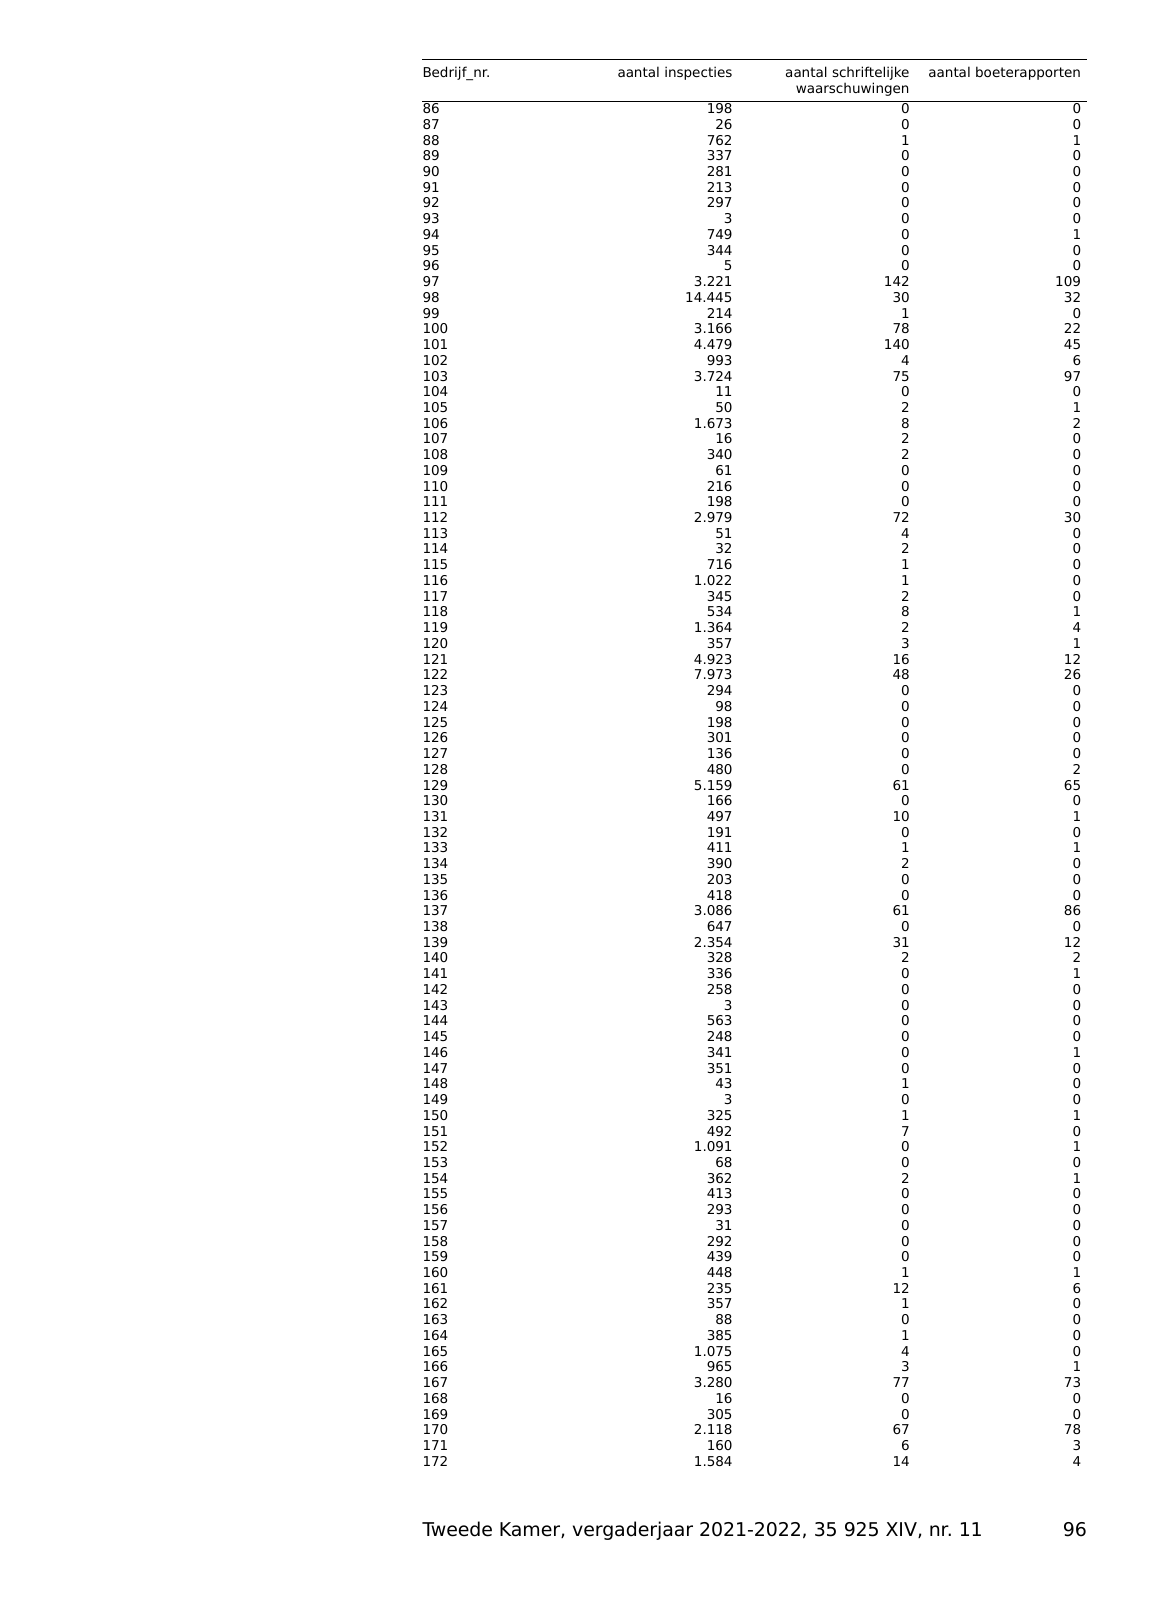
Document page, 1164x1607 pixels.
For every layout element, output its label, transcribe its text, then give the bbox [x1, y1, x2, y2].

table_cell 0 [915, 1123, 1087, 1139]
table_cell 1 [915, 1359, 1087, 1375]
table_cell 1 [915, 1171, 1087, 1186]
table_cell 0 [738, 762, 915, 777]
table_cell 2 [738, 620, 915, 636]
table_cell 1 [738, 840, 915, 856]
table_cell 6 [738, 1438, 915, 1454]
table_cell 149 [422, 1092, 561, 1108]
table_cell 137 [422, 903, 561, 919]
table_cell 10 [738, 809, 915, 824]
table_cell 136 [422, 888, 561, 903]
table_cell 142 [422, 982, 561, 997]
table_cell 16 [561, 1391, 738, 1406]
table_cell 1 [915, 1139, 1087, 1155]
table_cell 492 [561, 1123, 738, 1139]
table_cell 0 [915, 1218, 1087, 1233]
table_header aantal boeterapporten [915, 60, 1087, 101]
table_cell 0 [738, 825, 915, 840]
table_cell 1 [915, 400, 1087, 416]
table_cell 0 [915, 526, 1087, 541]
table_cell 0 [738, 1139, 915, 1155]
table_cell 0 [915, 1296, 1087, 1312]
table_cell 48 [738, 667, 915, 683]
table_cell 165 [422, 1344, 561, 1359]
table_cell 90 [422, 164, 561, 179]
table_cell 1.673 [561, 416, 738, 431]
table_cell 0 [915, 1092, 1087, 1108]
table_cell 139 [422, 935, 561, 950]
table_cell 292 [561, 1234, 738, 1249]
table_cell 3 [561, 1092, 738, 1108]
table_cell 0 [915, 1202, 1087, 1218]
table_cell 1.364 [561, 620, 738, 636]
table_cell 11 [561, 384, 738, 400]
table_cell 4.479 [561, 337, 738, 353]
table_cell 6 [915, 353, 1087, 368]
table_cell 1.075 [561, 1344, 738, 1359]
table_cell 0 [915, 447, 1087, 463]
table_cell 3.280 [561, 1375, 738, 1391]
table_cell 0 [738, 1060, 915, 1076]
table_cell 0 [738, 494, 915, 510]
table_cell 0 [915, 479, 1087, 494]
table_cell 0 [738, 919, 915, 934]
table_cell 30 [915, 510, 1087, 526]
table_cell 16 [738, 651, 915, 667]
table_cell 134 [422, 856, 561, 872]
table_cell 1 [738, 1328, 915, 1343]
table_cell 43 [561, 1076, 738, 1092]
table_cell 2 [738, 431, 915, 447]
table_cell 413 [561, 1186, 738, 1202]
table_cell 0 [915, 258, 1087, 274]
table_cell 0 [738, 699, 915, 714]
table_cell 0 [915, 714, 1087, 730]
table_cell 7.973 [561, 667, 738, 683]
table_cell 0 [915, 494, 1087, 510]
table_cell 65 [915, 777, 1087, 793]
table_cell 647 [561, 919, 738, 934]
table_cell 51 [561, 526, 738, 541]
table_cell 497 [561, 809, 738, 824]
table_cell 0 [915, 1406, 1087, 1422]
table_cell 73 [915, 1375, 1087, 1391]
table_cell 166 [422, 1359, 561, 1375]
table_cell 0 [738, 102, 915, 117]
table_cell 22 [915, 321, 1087, 337]
table_cell 112 [422, 510, 561, 526]
table_cell 2 [738, 447, 915, 463]
table_cell 480 [561, 762, 738, 777]
table_cell 111 [422, 494, 561, 510]
table_cell 0 [915, 699, 1087, 714]
table_cell 8 [738, 416, 915, 431]
table_cell 158 [422, 1234, 561, 1249]
table_cell 203 [561, 872, 738, 887]
table_cell 1 [738, 133, 915, 148]
table_cell 103 [422, 368, 561, 384]
table_cell 362 [561, 1171, 738, 1186]
table_cell 0 [738, 714, 915, 730]
table_cell 50 [561, 400, 738, 416]
table_cell 155 [422, 1186, 561, 1202]
table_cell 130 [422, 793, 561, 809]
table_cell 0 [915, 746, 1087, 762]
table_cell 108 [422, 447, 561, 463]
table_cell 86 [915, 903, 1087, 919]
table_cell 1.091 [561, 1139, 738, 1155]
table_cell 98 [561, 699, 738, 714]
table_cell 61 [738, 903, 915, 919]
table_cell 341 [561, 1045, 738, 1060]
table_cell 357 [561, 1296, 738, 1312]
table_cell 191 [561, 825, 738, 840]
table_cell 0 [738, 1202, 915, 1218]
table_cell 160 [422, 1265, 561, 1281]
table_cell 0 [915, 998, 1087, 1013]
table_cell 1 [738, 557, 915, 573]
table_cell 109 [915, 274, 1087, 290]
table_cell 3 [561, 998, 738, 1013]
table_cell 0 [738, 872, 915, 887]
table_cell 325 [561, 1108, 738, 1123]
table_cell 0 [915, 541, 1087, 557]
table_cell 124 [422, 699, 561, 714]
table_cell 0 [915, 1013, 1087, 1029]
table_cell 1 [738, 305, 915, 321]
table_cell 0 [915, 683, 1087, 699]
table_cell 0 [915, 1060, 1087, 1076]
table_cell 0 [915, 305, 1087, 321]
table_cell 0 [915, 1029, 1087, 1045]
table_cell 0 [738, 1186, 915, 1202]
table_cell 105 [422, 400, 561, 416]
table_cell 97 [422, 274, 561, 290]
table_cell 0 [738, 888, 915, 903]
table_cell 114 [422, 541, 561, 557]
table_cell 0 [915, 164, 1087, 179]
table_cell 0 [738, 384, 915, 400]
table_cell 14.445 [561, 290, 738, 305]
table_cell 1 [738, 1108, 915, 1123]
table_cell 142 [738, 274, 915, 290]
table_cell 12 [915, 651, 1087, 667]
table_cell 110 [422, 479, 561, 494]
table_cell 1 [738, 573, 915, 588]
table_cell 120 [422, 636, 561, 651]
table_cell 0 [915, 872, 1087, 887]
table_cell 0 [915, 1391, 1087, 1406]
table_cell 0 [738, 117, 915, 132]
table_cell 3 [561, 211, 738, 227]
table_cell 0 [738, 683, 915, 699]
table_cell 92 [422, 195, 561, 211]
table_cell 167 [422, 1375, 561, 1391]
table_cell 2.979 [561, 510, 738, 526]
table_cell 72 [738, 510, 915, 526]
table_cell 1 [915, 1045, 1087, 1060]
table_cell 0 [738, 243, 915, 258]
table_cell 1 [738, 1076, 915, 1092]
table_cell 762 [561, 133, 738, 148]
table_cell 146 [422, 1045, 561, 1060]
table_cell 4 [738, 353, 915, 368]
table_cell 1 [915, 1265, 1087, 1281]
table_cell 0 [915, 1076, 1087, 1092]
table_cell 2 [915, 950, 1087, 966]
table_cell 0 [738, 148, 915, 164]
table_cell 235 [561, 1281, 738, 1296]
table_cell 12 [915, 935, 1087, 950]
table_cell 14 [738, 1454, 915, 1469]
table_cell 100 [422, 321, 561, 337]
table_cell 68 [561, 1155, 738, 1171]
table_cell 305 [561, 1406, 738, 1422]
table_cell 93 [422, 211, 561, 227]
table_cell 965 [561, 1359, 738, 1375]
table_cell 172 [422, 1454, 561, 1469]
table_cell 0 [915, 1234, 1087, 1249]
table_cell 98 [422, 290, 561, 305]
table_cell 128 [422, 762, 561, 777]
table_cell 439 [561, 1249, 738, 1265]
table_cell 2.354 [561, 935, 738, 950]
table_cell 1 [915, 604, 1087, 620]
table_cell 297 [561, 195, 738, 211]
table_cell 91 [422, 180, 561, 195]
table_cell 0 [738, 1249, 915, 1265]
table_cell 1 [915, 133, 1087, 148]
table_cell 351 [561, 1060, 738, 1076]
table_cell 0 [915, 825, 1087, 840]
table_cell 99 [422, 305, 561, 321]
table_cell 16 [561, 431, 738, 447]
table_cell 1 [915, 1108, 1087, 1123]
table_cell 258 [561, 982, 738, 997]
table_cell 0 [738, 998, 915, 1013]
table_cell 0 [915, 1328, 1087, 1343]
table_cell 6 [915, 1281, 1087, 1296]
table_cell 357 [561, 636, 738, 651]
table_cell 123 [422, 683, 561, 699]
table_cell 0 [738, 1092, 915, 1108]
table_cell 0 [915, 1249, 1087, 1265]
table_cell 411 [561, 840, 738, 856]
table_cell 88 [561, 1312, 738, 1328]
table_cell 102 [422, 353, 561, 368]
table_cell 26 [915, 667, 1087, 683]
table_cell 0 [915, 573, 1087, 588]
table_cell 95 [422, 243, 561, 258]
table_cell 160 [561, 1438, 738, 1454]
table_cell 163 [422, 1312, 561, 1328]
table_cell 148 [422, 1076, 561, 1092]
table_cell 77 [738, 1375, 915, 1391]
table_cell 125 [422, 714, 561, 730]
table_cell 136 [561, 746, 738, 762]
table_cell 563 [561, 1013, 738, 1029]
table_cell 0 [915, 856, 1087, 872]
table_cell 0 [738, 1406, 915, 1422]
table_cell 4 [738, 526, 915, 541]
table_cell 4 [915, 1454, 1087, 1469]
table_cell 0 [915, 730, 1087, 746]
table_cell 4.923 [561, 651, 738, 667]
table_cell 0 [915, 557, 1087, 573]
table_cell 169 [422, 1406, 561, 1422]
table_cell 140 [738, 337, 915, 353]
table_cell 2 [915, 762, 1087, 777]
table_cell 4 [915, 620, 1087, 636]
table_header aantal schriftelijke waarschuwingen [738, 60, 915, 101]
table_cell 96 [422, 258, 561, 274]
table_cell 198 [561, 714, 738, 730]
table_cell 61 [561, 463, 738, 478]
table_cell 993 [561, 353, 738, 368]
table_cell 157 [422, 1218, 561, 1233]
table_cell 156 [422, 1202, 561, 1218]
table_cell 61 [738, 777, 915, 793]
table_cell 1 [915, 809, 1087, 824]
table_cell 0 [738, 479, 915, 494]
table_cell 293 [561, 1202, 738, 1218]
table_cell 3.221 [561, 274, 738, 290]
table_cell 534 [561, 604, 738, 620]
table_cell 2.118 [561, 1422, 738, 1438]
table_cell 0 [915, 1186, 1087, 1202]
table_cell 0 [915, 117, 1087, 132]
table_cell 301 [561, 730, 738, 746]
table_cell 390 [561, 856, 738, 872]
table_cell 118 [422, 604, 561, 620]
table_cell 87 [422, 117, 561, 132]
table_cell 294 [561, 683, 738, 699]
table_cell 213 [561, 180, 738, 195]
table_cell 2 [738, 589, 915, 604]
table_cell 336 [561, 966, 738, 982]
table_cell 1 [915, 966, 1087, 982]
table_cell 86 [422, 102, 561, 117]
table_cell 109 [422, 463, 561, 478]
table_cell 0 [915, 102, 1087, 117]
table_cell 0 [915, 1312, 1087, 1328]
table_cell 0 [738, 195, 915, 211]
table_cell 2 [738, 856, 915, 872]
table_cell 0 [738, 1155, 915, 1171]
table_cell 162 [422, 1296, 561, 1312]
table_cell 281 [561, 164, 738, 179]
table_cell 12 [738, 1281, 915, 1296]
table_cell 345 [561, 589, 738, 604]
table_cell 214 [561, 305, 738, 321]
table_cell 126 [422, 730, 561, 746]
table_cell 328 [561, 950, 738, 966]
table_cell 94 [422, 227, 561, 242]
table_cell 152 [422, 1139, 561, 1155]
table_cell 0 [738, 1312, 915, 1328]
table_cell 31 [561, 1218, 738, 1233]
table_cell 0 [738, 1234, 915, 1249]
table_cell 0 [738, 1013, 915, 1029]
table_cell 32 [915, 290, 1087, 305]
table_cell 0 [738, 1029, 915, 1045]
table_cell 0 [915, 888, 1087, 903]
table_cell 1 [915, 227, 1087, 242]
table_cell 0 [915, 919, 1087, 934]
table_cell 164 [422, 1328, 561, 1343]
table_cell 0 [738, 966, 915, 982]
table_cell 2 [738, 950, 915, 966]
table_cell 1.022 [561, 573, 738, 588]
table_cell 3.086 [561, 903, 738, 919]
table_cell 101 [422, 337, 561, 353]
table_cell 749 [561, 227, 738, 242]
table_cell 30 [738, 290, 915, 305]
table_cell 3 [915, 1438, 1087, 1454]
table_cell 0 [915, 589, 1087, 604]
table_cell 113 [422, 526, 561, 541]
table_cell 0 [915, 431, 1087, 447]
table_cell 131 [422, 809, 561, 824]
table_cell 448 [561, 1265, 738, 1281]
table_cell 0 [738, 463, 915, 478]
table_cell 132 [422, 825, 561, 840]
table_cell 5 [561, 258, 738, 274]
table_cell 337 [561, 148, 738, 164]
table_cell 5.159 [561, 777, 738, 793]
table_cell 1 [915, 636, 1087, 651]
table_cell 75 [738, 368, 915, 384]
table_cell 133 [422, 840, 561, 856]
table_cell 0 [915, 195, 1087, 211]
table_cell 1 [738, 1265, 915, 1281]
table_cell 0 [915, 982, 1087, 997]
table_cell 89 [422, 148, 561, 164]
table_cell 0 [915, 1155, 1087, 1171]
table_cell 1.584 [561, 1454, 738, 1469]
table_cell 67 [738, 1422, 915, 1438]
table_cell 117 [422, 589, 561, 604]
table_cell 0 [738, 164, 915, 179]
table_cell 129 [422, 777, 561, 793]
table_cell 0 [915, 793, 1087, 809]
table_header aantal inspecties [561, 60, 738, 101]
table_cell 31 [738, 935, 915, 950]
table_cell 0 [738, 982, 915, 997]
table_cell 140 [422, 950, 561, 966]
table_cell 3 [738, 636, 915, 651]
table_cell 0 [738, 180, 915, 195]
table_cell 104 [422, 384, 561, 400]
table_cell 198 [561, 102, 738, 117]
table_cell 2 [738, 400, 915, 416]
table_cell 0 [738, 211, 915, 227]
table_cell 3.166 [561, 321, 738, 337]
table_cell 97 [915, 368, 1087, 384]
table_cell 151 [422, 1123, 561, 1139]
table_cell 0 [738, 227, 915, 242]
table_cell 121 [422, 651, 561, 667]
table_cell 716 [561, 557, 738, 573]
table_cell 45 [915, 337, 1087, 353]
table_cell 0 [915, 148, 1087, 164]
table_cell 159 [422, 1249, 561, 1265]
table_cell 127 [422, 746, 561, 762]
table_cell 418 [561, 888, 738, 903]
table_cell 166 [561, 793, 738, 809]
table_cell 119 [422, 620, 561, 636]
table_cell 107 [422, 431, 561, 447]
table_cell 0 [738, 746, 915, 762]
table_cell 171 [422, 1438, 561, 1454]
table_cell 141 [422, 966, 561, 982]
table_cell 8 [738, 604, 915, 620]
table_cell 340 [561, 447, 738, 463]
table_cell 0 [915, 1344, 1087, 1359]
table_cell 78 [738, 321, 915, 337]
table_cell 3.724 [561, 368, 738, 384]
table_cell 198 [561, 494, 738, 510]
table_cell 4 [738, 1344, 915, 1359]
table_cell 1 [915, 840, 1087, 856]
table_cell 115 [422, 557, 561, 573]
table_cell 2 [738, 541, 915, 557]
table_cell 0 [915, 384, 1087, 400]
table_cell 170 [422, 1422, 561, 1438]
table_cell 106 [422, 416, 561, 431]
table_cell 385 [561, 1328, 738, 1343]
table_cell 2 [738, 1171, 915, 1186]
table_cell 32 [561, 541, 738, 557]
table_cell 0 [738, 793, 915, 809]
table_cell 0 [738, 1218, 915, 1233]
table_cell 154 [422, 1171, 561, 1186]
table_cell 138 [422, 919, 561, 934]
table_cell 0 [738, 1045, 915, 1060]
table_cell 135 [422, 872, 561, 887]
table_cell 216 [561, 479, 738, 494]
table_cell 0 [915, 243, 1087, 258]
table_cell 0 [738, 730, 915, 746]
table_cell 248 [561, 1029, 738, 1045]
table_cell 26 [561, 117, 738, 132]
table_cell 122 [422, 667, 561, 683]
table_cell 0 [738, 258, 915, 274]
table_cell 7 [738, 1123, 915, 1139]
table_cell 88 [422, 133, 561, 148]
table_cell 150 [422, 1108, 561, 1123]
table_cell 0 [915, 211, 1087, 227]
table_cell 143 [422, 998, 561, 1013]
table_cell 2 [915, 416, 1087, 431]
table_cell 153 [422, 1155, 561, 1171]
table_cell 145 [422, 1029, 561, 1045]
table_cell 168 [422, 1391, 561, 1406]
table_cell 144 [422, 1013, 561, 1029]
table_cell 78 [915, 1422, 1087, 1438]
table_cell 147 [422, 1060, 561, 1076]
table_cell 0 [915, 180, 1087, 195]
table_cell 116 [422, 573, 561, 588]
table_cell 0 [738, 1391, 915, 1406]
table_cell 161 [422, 1281, 561, 1296]
table_cell 344 [561, 243, 738, 258]
table_cell 0 [915, 463, 1087, 478]
table_cell 3 [738, 1359, 915, 1375]
table_header Bedrijf_nr. [422, 60, 561, 101]
table_cell 1 [738, 1296, 915, 1312]
